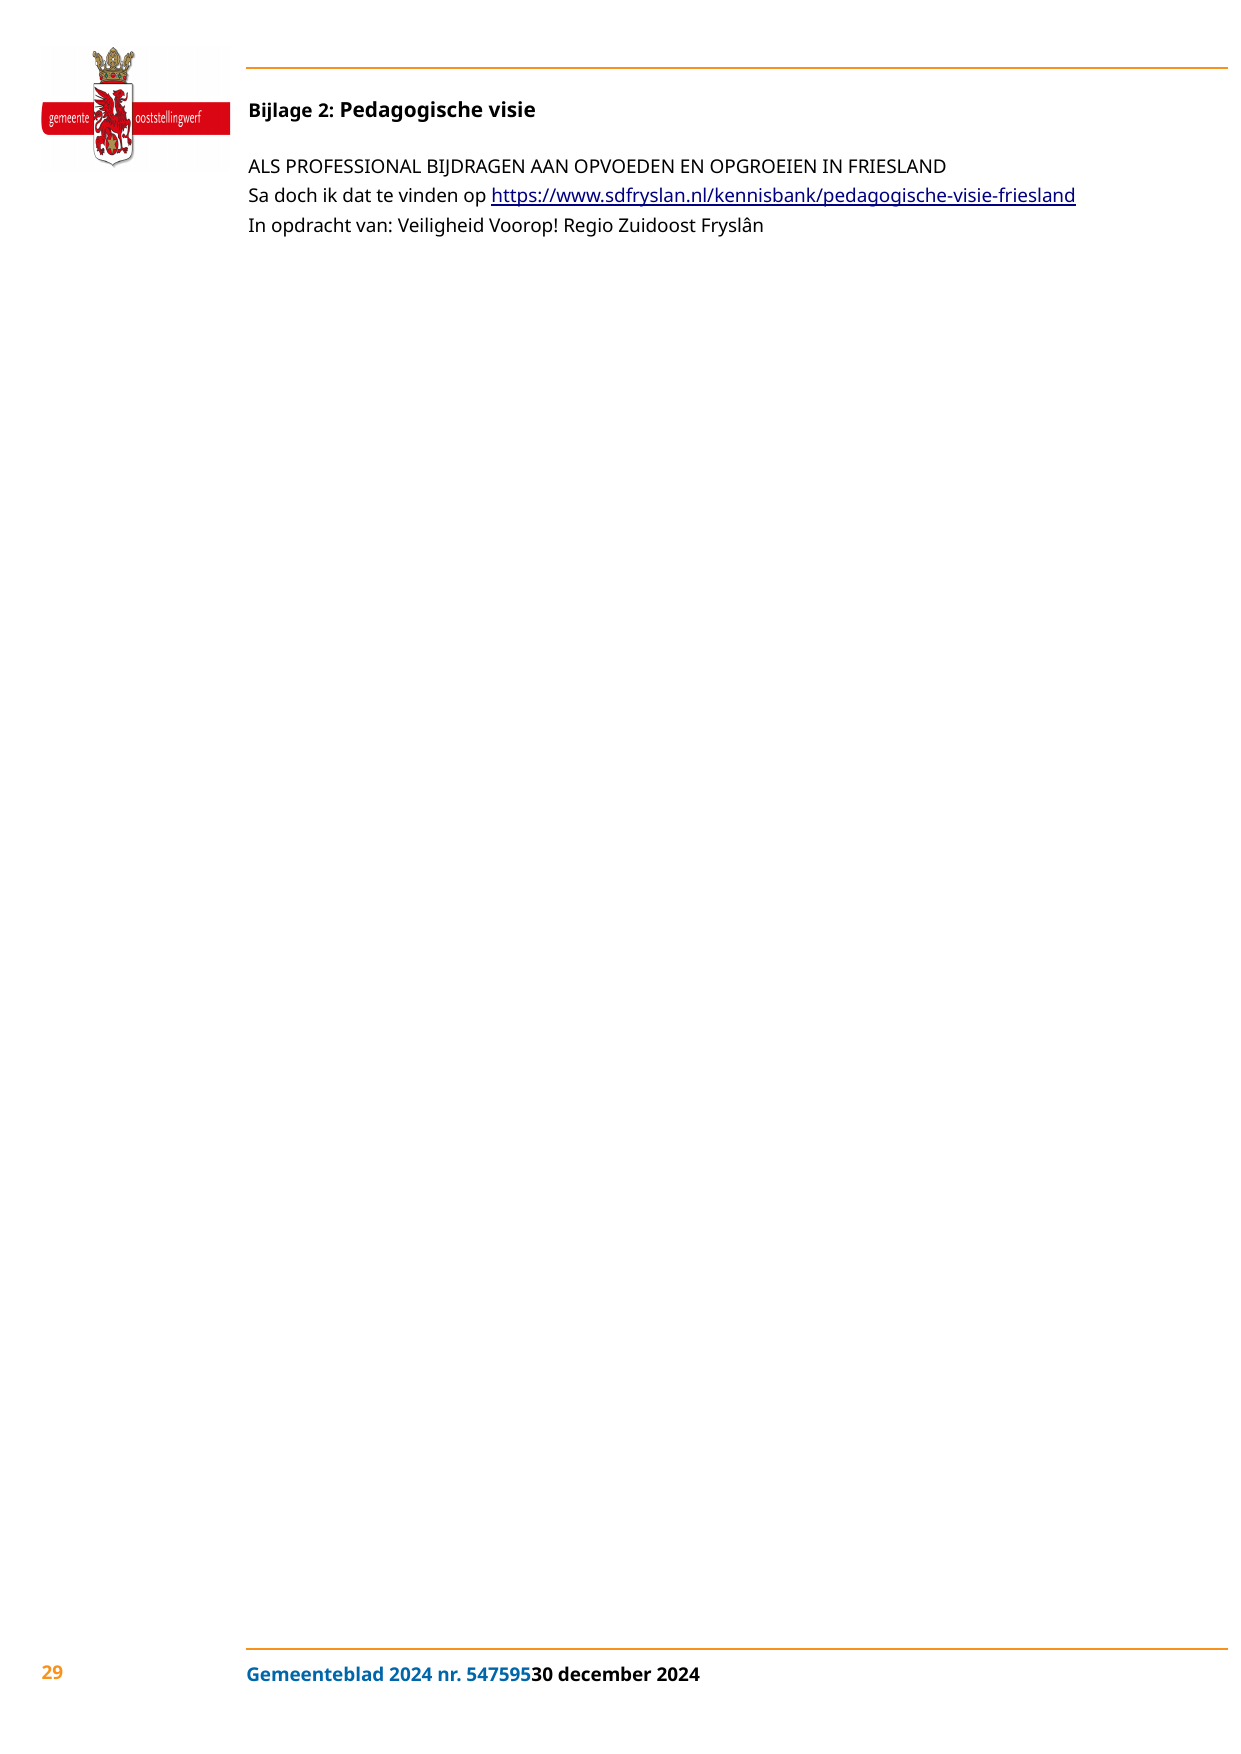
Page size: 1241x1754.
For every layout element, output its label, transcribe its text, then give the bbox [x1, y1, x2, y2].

picture [41, 47, 231, 172]
text ALS PROFESSIONAL BIJDRAGEN AAN OPVOEDEN EN OPGROEIEN IN FRIESLAND [248, 153, 1152, 179]
text Sa doch ik dat te vinden op https://www.sdfryslan.nl/kennisbank/pedagogische-visie-friesland [248, 182, 1152, 208]
text Bijlage 2: Pedagogische visie [248, 95, 1152, 123]
text In opdracht van: Veiligheid Voorop! Regio Zuidoost Fryslân [248, 212, 1152, 238]
